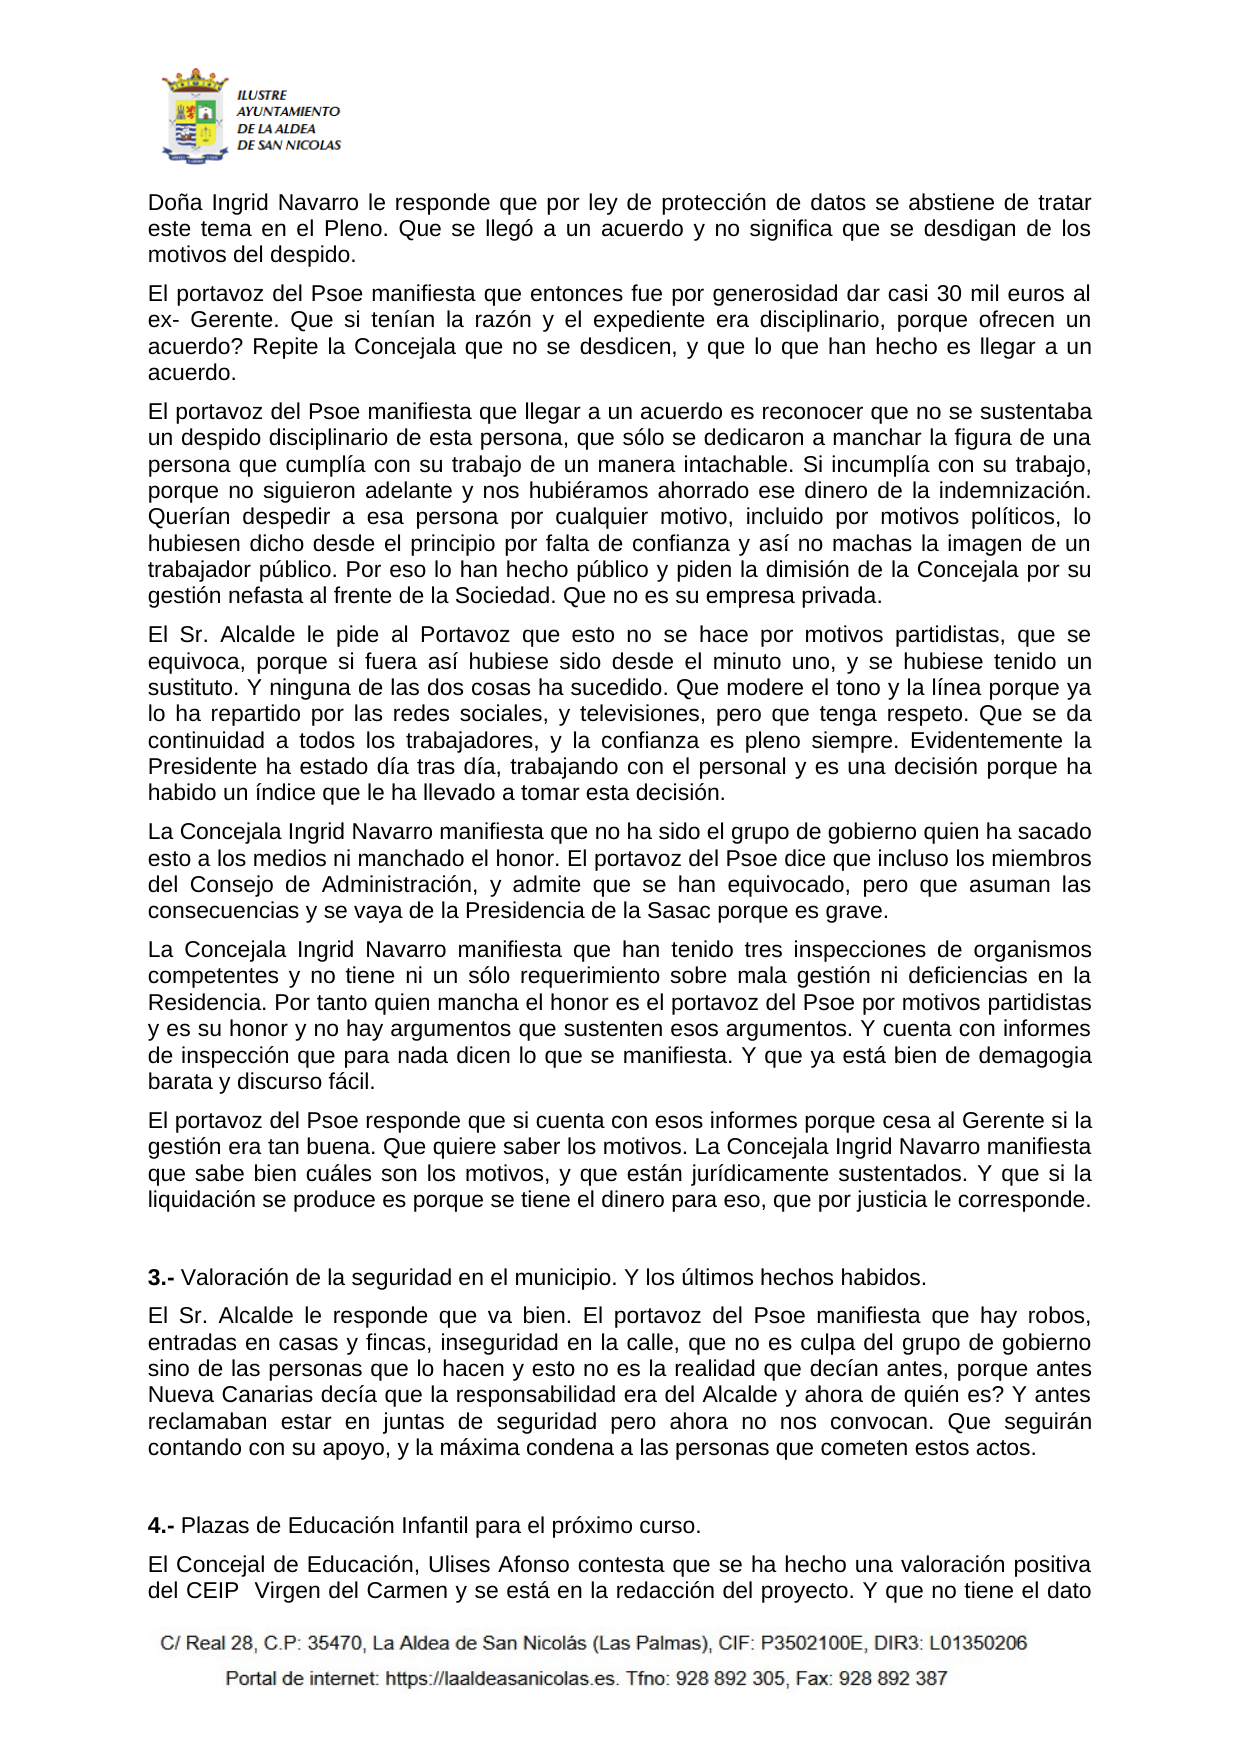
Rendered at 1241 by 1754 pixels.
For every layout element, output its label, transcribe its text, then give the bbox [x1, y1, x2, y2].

picture [149, 1627, 1034, 1694]
text El portavoz del Psoe responde que si cuenta con esos informes porque cesa al Gerente si la gestión era tan buena. Que quiere saber los motivos. La Concejala Ingrid Navarro manifiesta que sabe bien cuáles son los motivos, y que están jurídicamente sustentados. Y que si la liquidación se produce es porque se tiene el dinero para eso, que por justicia le corresponde. [148, 1107, 1093, 1212]
text El Sr. Alcalde le responde que va bien. El portavoz del Psoe manifiesta que hay robos, entradas en casas y fincas, inseguridad en la calle, que no es culpa del grupo de gobierno sino de las personas que lo hacen y esto no es la realidad que decían antes, porque antes Nueva Canarias decía que la responsabilidad era del Alcalde y ahora de quién es? Y antes reclamaban estar en juntas de seguridad pero ahora no nos convocan. Que seguirán contando con su apoyo, y la máxima condena a las personas que cometen estos actos. [148, 1302, 1093, 1461]
text El Concejal de Educación, Ulises Afonso contesta que se ha hecho una valoración positiva del CEIP Virgen del Carmen y se está en la redacción del proyecto. Y que no tiene el dato [148, 1551, 1093, 1603]
text 3.- Valoración de la seguridad en el municipio. Y los últimos hechos habidos. [148, 1263, 1093, 1290]
text La Concejala Ingrid Navarro manifiesta que no ha sido el grupo de gobierno quien ha sacado esto a los medios ni manchado el honor. El portavoz del Psoe dice que incluso los miembros del Consejo de Administración, y admite que se han equivocado, pero que asuman las consecuencias y se vaya de la Presidencia de la Sasac porque es grave. [148, 818, 1093, 924]
text Doña Ingrid Navarro le responde que por ley de protección de datos se abstiene de tratar este tema en el Pleno. Que se llegó a un acuerdo y no significa que se desdigan de los motivos del despido. [148, 188, 1093, 267]
text La Concejala Ingrid Navarro manifiesta que han tenido tres inspecciones de organismos competentes y no tiene ni un sólo requerimiento sobre mala gestión ni deficiencias en la Residencia. Por tanto quien mancha el honor es el portavoz del Psoe por motivos partidistas y es su honor y no hay argumentos que sustenten esos argumentos. Y cuenta con informes de inspección que para nada dicen lo que se manifiesta. Y que ya está bien de demagogia barata y discurso fácil. [148, 936, 1093, 1094]
text El Sr. Alcalde le pide al Portavoz que esto no se hace por motivos partidistas, que se equivoca, porque si fuera así hubiese sido desde el minuto uno, y se hubiese tenido un sustituto. Y ninguna de las dos cosas ha sucedido. Que modere el tono y la línea porque ya lo ha repartido por las redes sociales, y televisiones, pero que tenga respeto. Que se da continuidad a todos los trabajadores, y la confianza es pleno siempre. Evidentemente la Presidente ha estado día tras día, trabajando con el personal y es una decisión porque ha habido un índice que le ha llevado a tomar esta decisión. [148, 621, 1093, 806]
text El portavoz del Psoe manifiesta que llegar a un acuerdo es reconocer que no se sustentaba un despido disciplinario de esta persona, que sólo se dedicaron a manchar la figura de una persona que cumplía con su trabajo de un manera intachable. Si incumplía con su trabajo, porque no siguieron adelante y nos hubiéramos ahorrado ese dinero de la indemnización. Querían despedir a esa persona por cualquier motivo, incluido por motivos políticos, lo hubiesen dicho desde el principio por falta de confianza y así no machas la imagen de un trabajador público. Por eso lo han hecho público y piden la dimisión de la Concejala por su gestión nefasta al frente de la Sociedad. Que no es su empresa privada. [148, 398, 1093, 609]
picture [148, 60, 357, 172]
text 4.- Plazas de Educación Infantil para el próximo curso. [148, 1512, 1093, 1538]
text El portavoz del Psoe manifiesta que entonces fue por generosidad dar casi 30 mil euros al ex- Gerente. Que si tenían la razón y el expediente era disciplinario, porque ofrecen un acuerdo? Repite la Concejala que no se desdicen, y que lo que han hecho es llegar a un acuerdo. [148, 280, 1093, 385]
